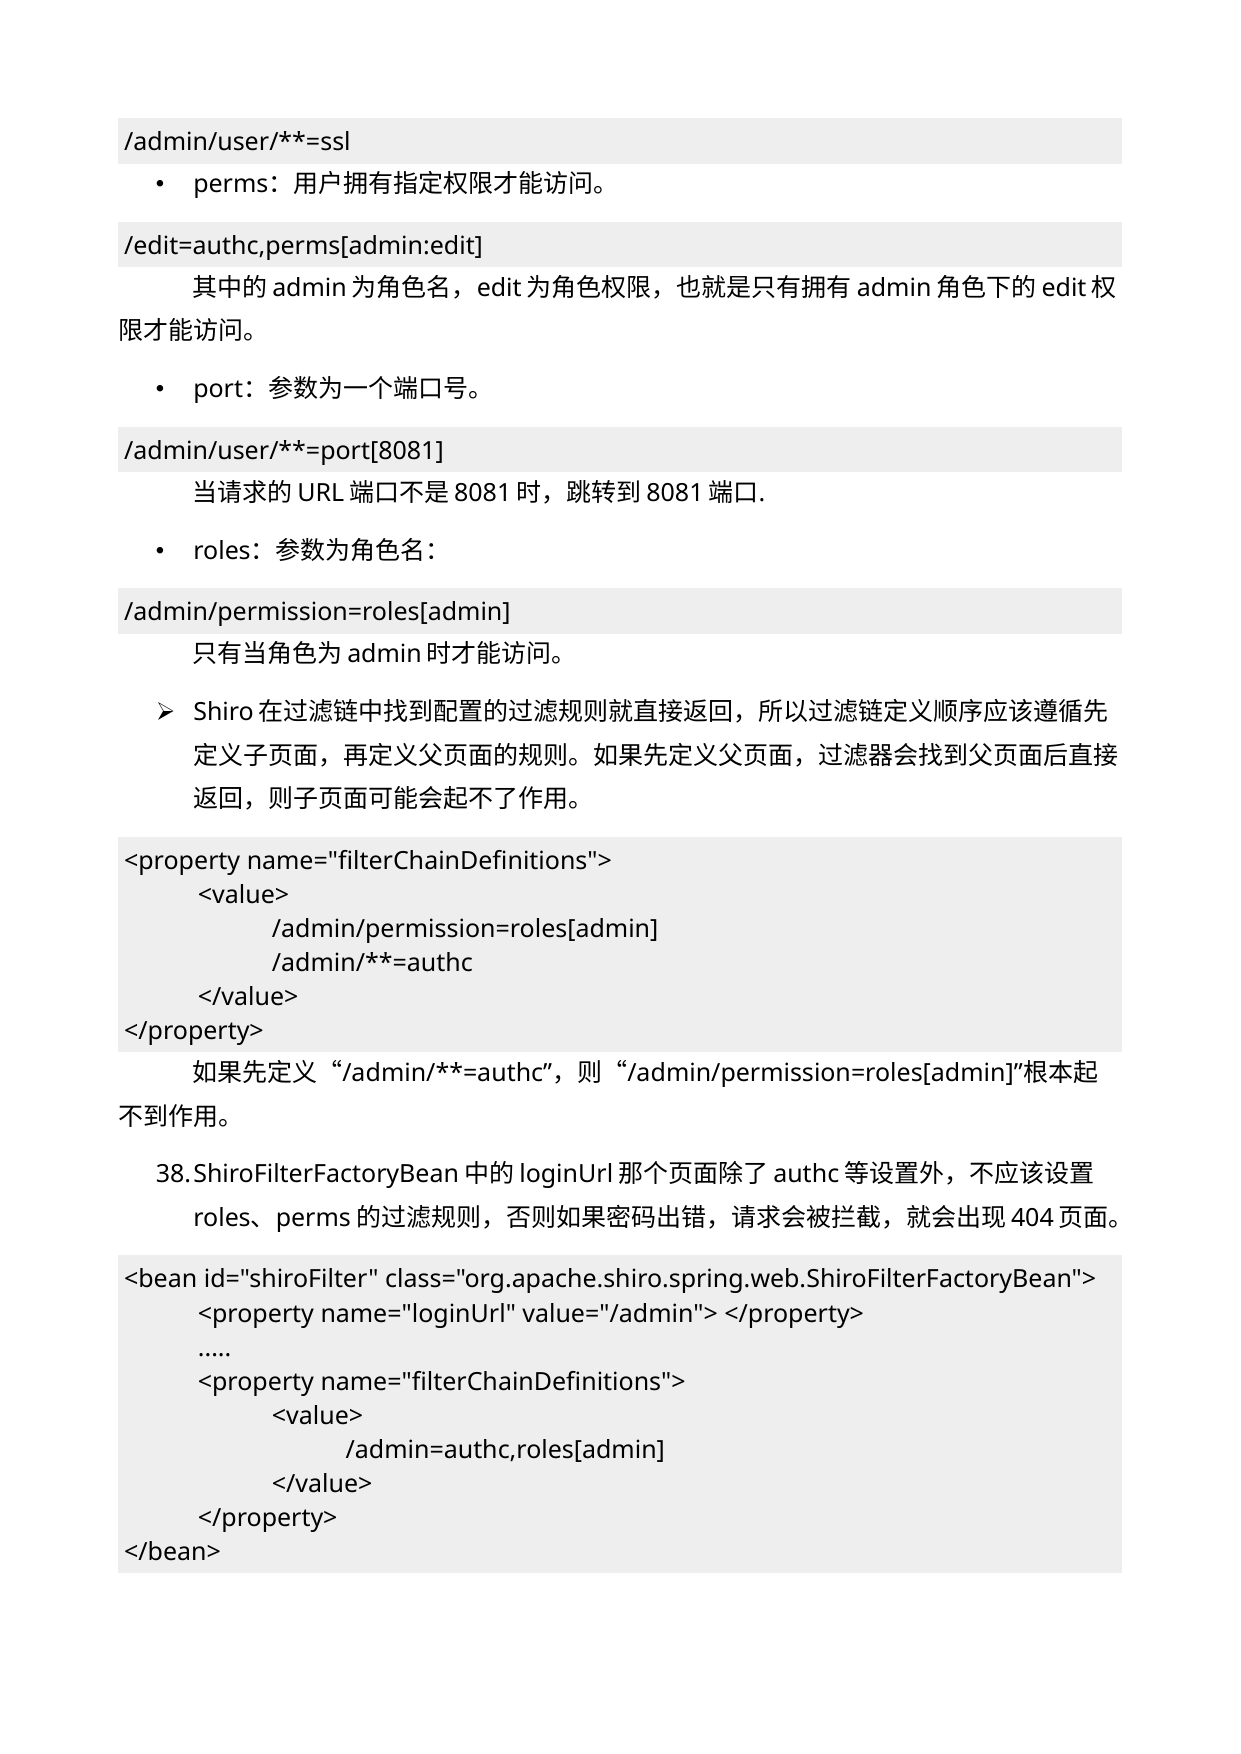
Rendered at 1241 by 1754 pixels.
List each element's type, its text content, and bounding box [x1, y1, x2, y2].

text 如果先定义“/admin/**=authc”，则“/admin/permission=roles[admin]”根本起不到作用。 [118, 1052, 1122, 1132]
table_header /edit=authc,perms[admin:edit] [118, 222, 1122, 267]
list Shiro在过滤链中找到配置的过滤规则就直接返回，所以过滤链定义顺序应该遵循先定义子页面，再定义父页面的规则。如果先定义父页面，过滤器会找到父页面后直接返回，则子页面可能会起不了作用。 [156, 692, 1122, 815]
text 其中的admin为角色名，edit为角色权限，也就是只有拥有admin角色下的edit权限才能访问。 [118, 267, 1122, 347]
list perms：用户拥有指定权限才能访问。 [156, 164, 1122, 200]
list port：参数为一个端口号。 [156, 369, 1122, 405]
list roles：参数为角色名： [156, 530, 1122, 566]
text 当请求的URL端口不是8081时，跳转到8081端口. [118, 472, 1122, 508]
table_header /admin/user/**=ssl [118, 118, 1122, 164]
text 只有当角色为admin时才能访问。 [118, 634, 1122, 670]
list ShiroFilterFactoryBean中的loginUrl那个页面除了authc等设置外，不应该设置roles、perms的过滤规则，否则如果密码出错，请求会被拦截，就会出现404页面。 [156, 1154, 1122, 1234]
table_header /admin/permission=roles[admin] [118, 588, 1122, 634]
table_header /admin/user/**=port[8081] [118, 427, 1122, 472]
table_header <property name="filterChainDefinitions"> <value> /admin/permission=roles[admin] /admin/**=authc </value> </property> [118, 837, 1122, 1052]
table_header <bean id="shiroFilter" class="org.apache.shiro.spring.web.ShiroFilterFactoryBean"> <property name="loginUrl" value="/admin"> </property> ..... <property name="filterChainDefinitions"> <value> /admin=authc,roles[admin] </value> </property> </bean> [118, 1255, 1122, 1573]
